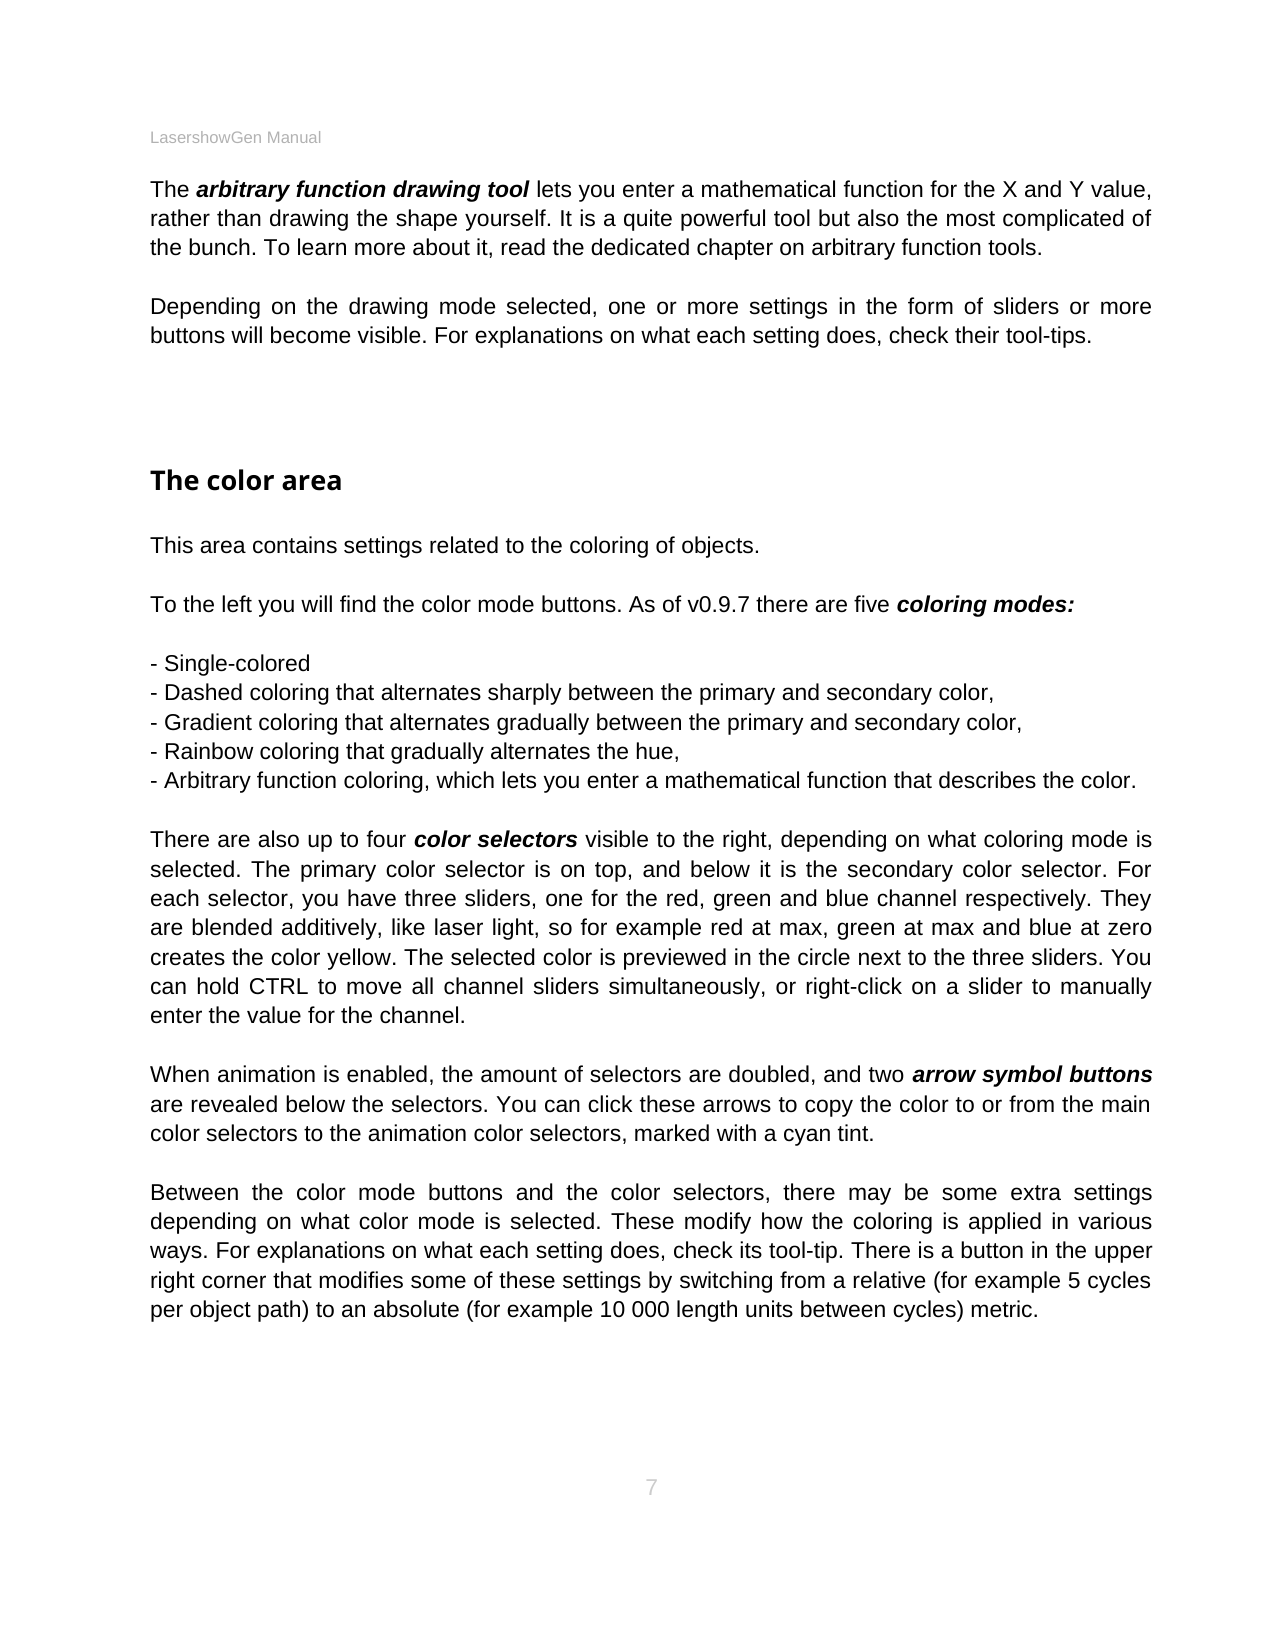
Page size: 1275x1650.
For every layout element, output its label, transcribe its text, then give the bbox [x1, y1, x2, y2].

text When animation is enabled, the amount of selectors are doubled, and two arrow symbol buttons are revealed below the selectors. You can click these arrows to copy the color to or from the main color selectors to the animation color selectors, marked with a cyan tint. [150, 1062, 1153, 1146]
subtitle The color area [150, 461, 1153, 498]
text This area contains settings related to the coloring of objects. [150, 533, 1153, 559]
text - Dashed coloring that alternates sharply between the primary and secondary color, [150, 680, 1153, 706]
text Between the color mode buttons and the color selectors, there may be some extra settings depending on what color mode is selected. These modify how the coloring is applied in various ways. For explanations on what each setting does, check its tool-tip. There is a button in the upper right corner that modifies some of these settings by switching from a relative (for example 5 cycles per object path) to an absolute (for example 10 000 length units between cycles) metric. [150, 1179, 1153, 1323]
text There are also up to four color selectors visible to the right, depending on what coloring mode is selected. The primary color selector is on top, and below it is the secondary color selector. For each selector, you have three sliders, one for the red, green and blue channel respectively. They are blended additively, like laser light, so for example red at max, green at max and blue at zero creates the color yellow. The selected color is previewed in the circle next to the three sliders. You can hold CTRL to move all channel sliders simultaneously, or right-click on a slider to manually enter the value for the channel. [150, 827, 1153, 1029]
text Depending on the drawing mode selected, one or more settings in the form of sliders or more buttons will become visible. For explanations on what each setting does, check their tool-tips. [150, 294, 1153, 349]
text To the left you will find the color mode buttons. As of v0.9.7 there are five coloring modes: [150, 592, 1153, 618]
text - Single-colored [150, 651, 1153, 676]
text - Arbitrary function coloring, which lets you enter a mathematical function that describes the color. [150, 768, 1153, 794]
text The arbitrary function drawing tool lets you enter a mathematical function for the X and Y value, rather than drawing the shape yourself. It is a quite powerful tool but also the most complicated of the bunch. To learn more about it, read the dedicated chapter on arbitrary function tools. [150, 176, 1153, 261]
text - Rainbow coloring that gradually alternates the hue, [150, 739, 1153, 764]
text - Gradient coloring that alternates gradually between the primary and secondary color, [150, 709, 1153, 735]
